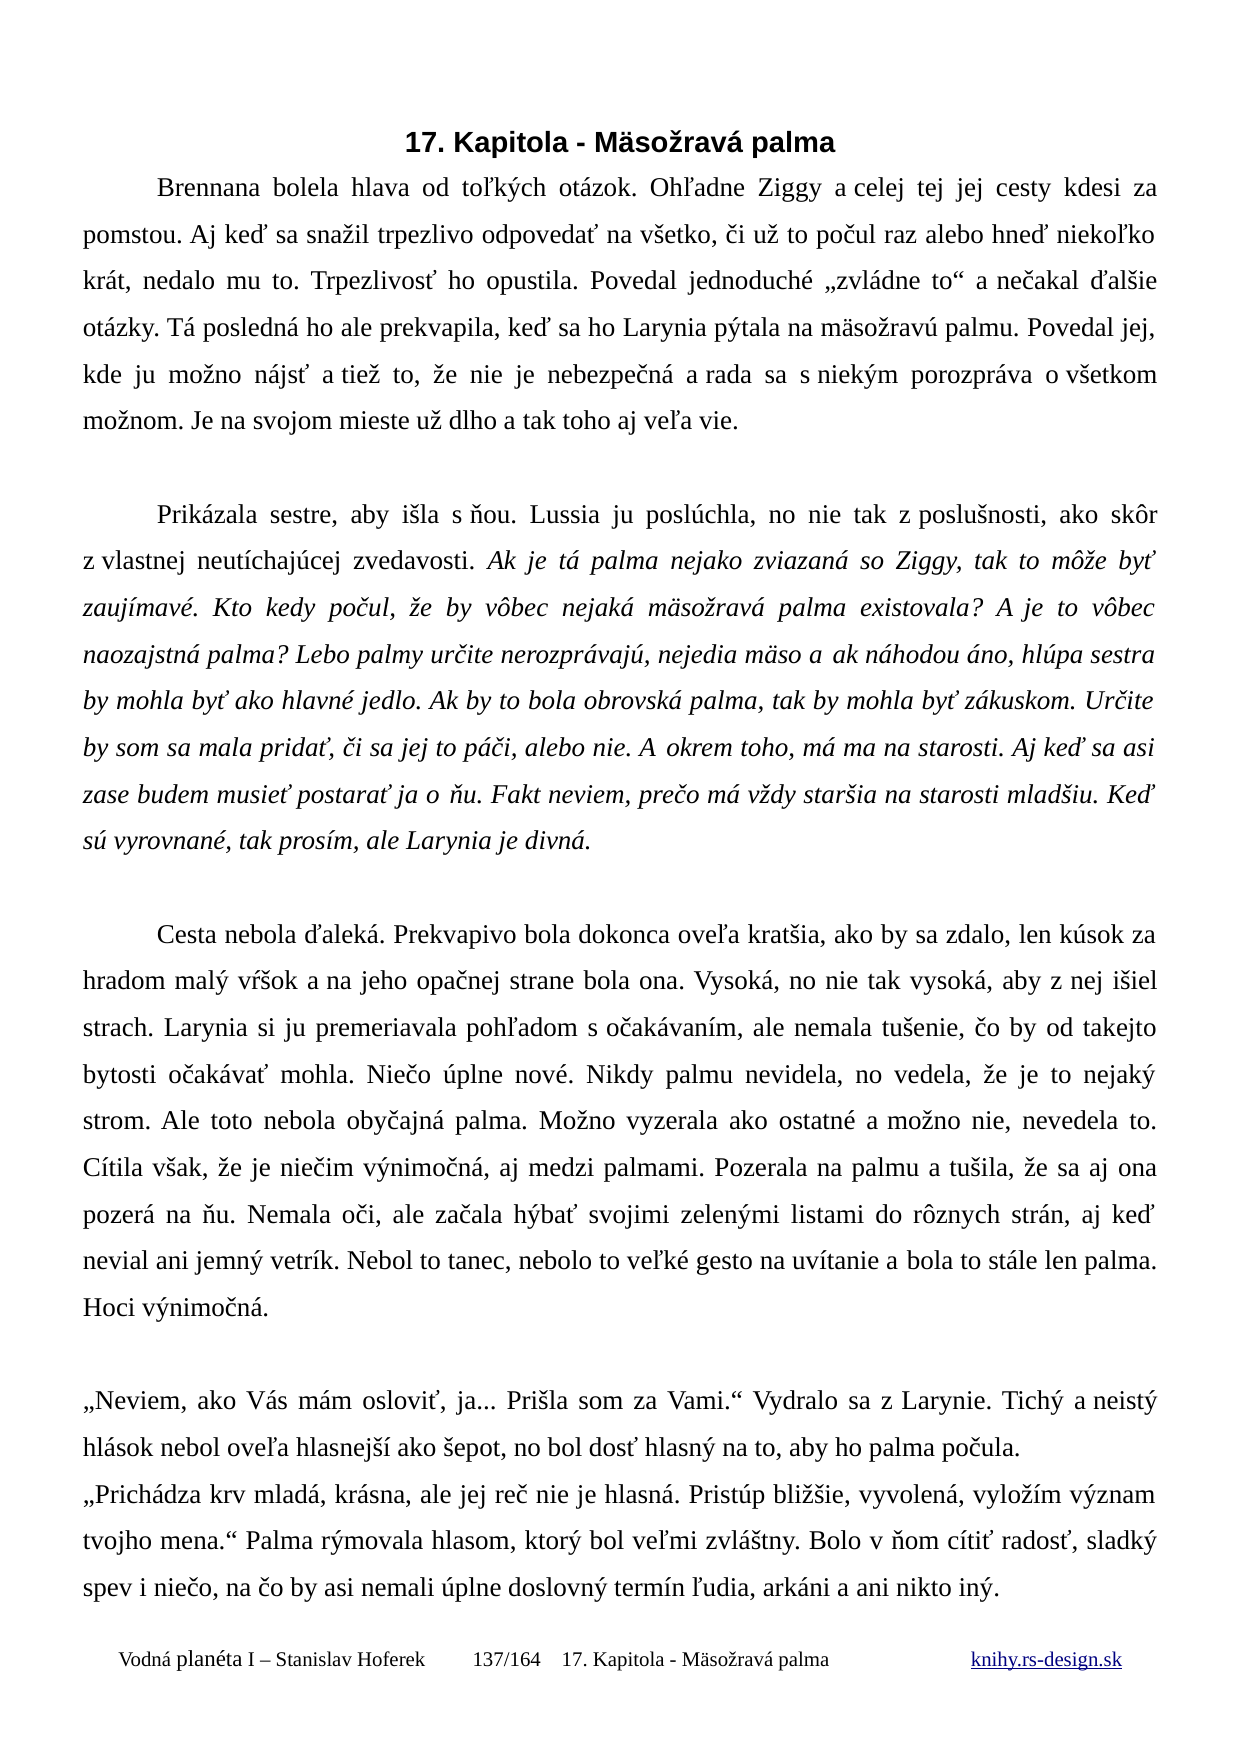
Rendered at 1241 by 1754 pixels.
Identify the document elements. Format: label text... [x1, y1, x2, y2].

text Brennana bolela hlava od toľkých otázok. Ohľadne Ziggy a celej tej jej cesty kdesi za pomstou. Aj keď sa snažil trpezlivo odpovedať na všetko, či už to počul raz alebo hneď niekoľko krát, nedalo mu to. Trpezlivosť ho opustila. Povedal jednoduché „zvládne to“ a nečakal ďalšie otázky. Tá posledná ho ale prekvapila, keď sa ho Larynia pýtala na mäsožravú palmu. Povedal jej, kde ju možno nájsť a tiež to, že nie je nebezpečná a rada sa s niekým porozpráva o všetkom možnom. Je na svojom mieste už dlho a tak toho aj veľa vie. [83, 171, 1157, 436]
text „Neviem, ako Vás mám osloviť, ja... Prišla som za Vami.“ Vydralo sa z Larynie. Tichý a neistý hlások nebol oveľa hlasnejší ako šepot, no bol dosť hlasný na to, aby ho palma počula. [83, 1384, 1157, 1462]
subtitle 17. Kapitola - Mäsožravá palma [83, 125, 1157, 159]
text Prikázala sestre, aby išla s ňou. Lussia ju poslúchla, no nie tak z poslušnosti, ako skôr z vlastnej neutíchajúcej zvedavosti. Ak je tá palma nejako zviazaná so Ziggy, tak to môže byť zaujímavé. Kto kedy počul, že by vôbec nejaká mäsožravá palma existovala? A je to vôbec naozajstná palma? Lebo palmy určite nerozprávajú, nejedia mäso a ak náhodou áno, hlúpa sestra by mohla byť ako hlavné jedlo. Ak by to bola obrovská palma, tak by mohla byť zákuskom. Určite by som sa mala pridať, či sa jej to páči, alebo nie. A okrem toho, má ma na starosti. Aj keď sa asi zase budem musieť postarať ja o ňu. Fakt neviem, prečo má vždy staršia na starosti mladšiu. Keď sú vyrovnané, tak prosím, ale Larynia je divná. [83, 498, 1157, 856]
text Cesta nebola ďaleká. Prekvapivo bola dokonca oveľa kratšia, ako by sa zdalo, len kúsok za hradom malý vŕšok a na jeho opačnej strane bola ona. Vysoká, no nie tak vysoká, aby z nej išiel strach. Larynia si ju premeriavala pohľadom s očakávaním, ale nemala tušenie, čo by od takejto bytosti očakávať mohla. Niečo úplne nové. Nikdy palmu nevidela, no vedela, že je to nejaký strom. Ale toto nebola obyčajná palma. Možno vyzerala ako ostatné a možno nie, nevedela to. Cítila však, že je niečim výnimočná, aj medzi palmami. Pozerala na palmu a tušila, že sa aj ona pozerá na ňu. Nemala oči, ale začala hýbať svojimi zelenými listami do rôznych strán, aj keď nevial ani jemný vetrík. Nebol to tanec, nebolo to veľké gesto na uvítanie a bola to stále len palma. Hoci výnimočná. [83, 918, 1157, 1322]
text „Prichádza krv mladá, krásna, ale jej reč nie je hlasná. Pristúp bližšie, vyvolená, vyložím význam tvojho mena.“ Palma rýmovala hlasom, ktorý bol veľmi zvláštny. Bolo v ňom cítiť radosť, sladký spev i niečo, na čo by asi nemali úplne doslovný termín ľudia, arkáni a ani nikto iný. [83, 1478, 1157, 1602]
